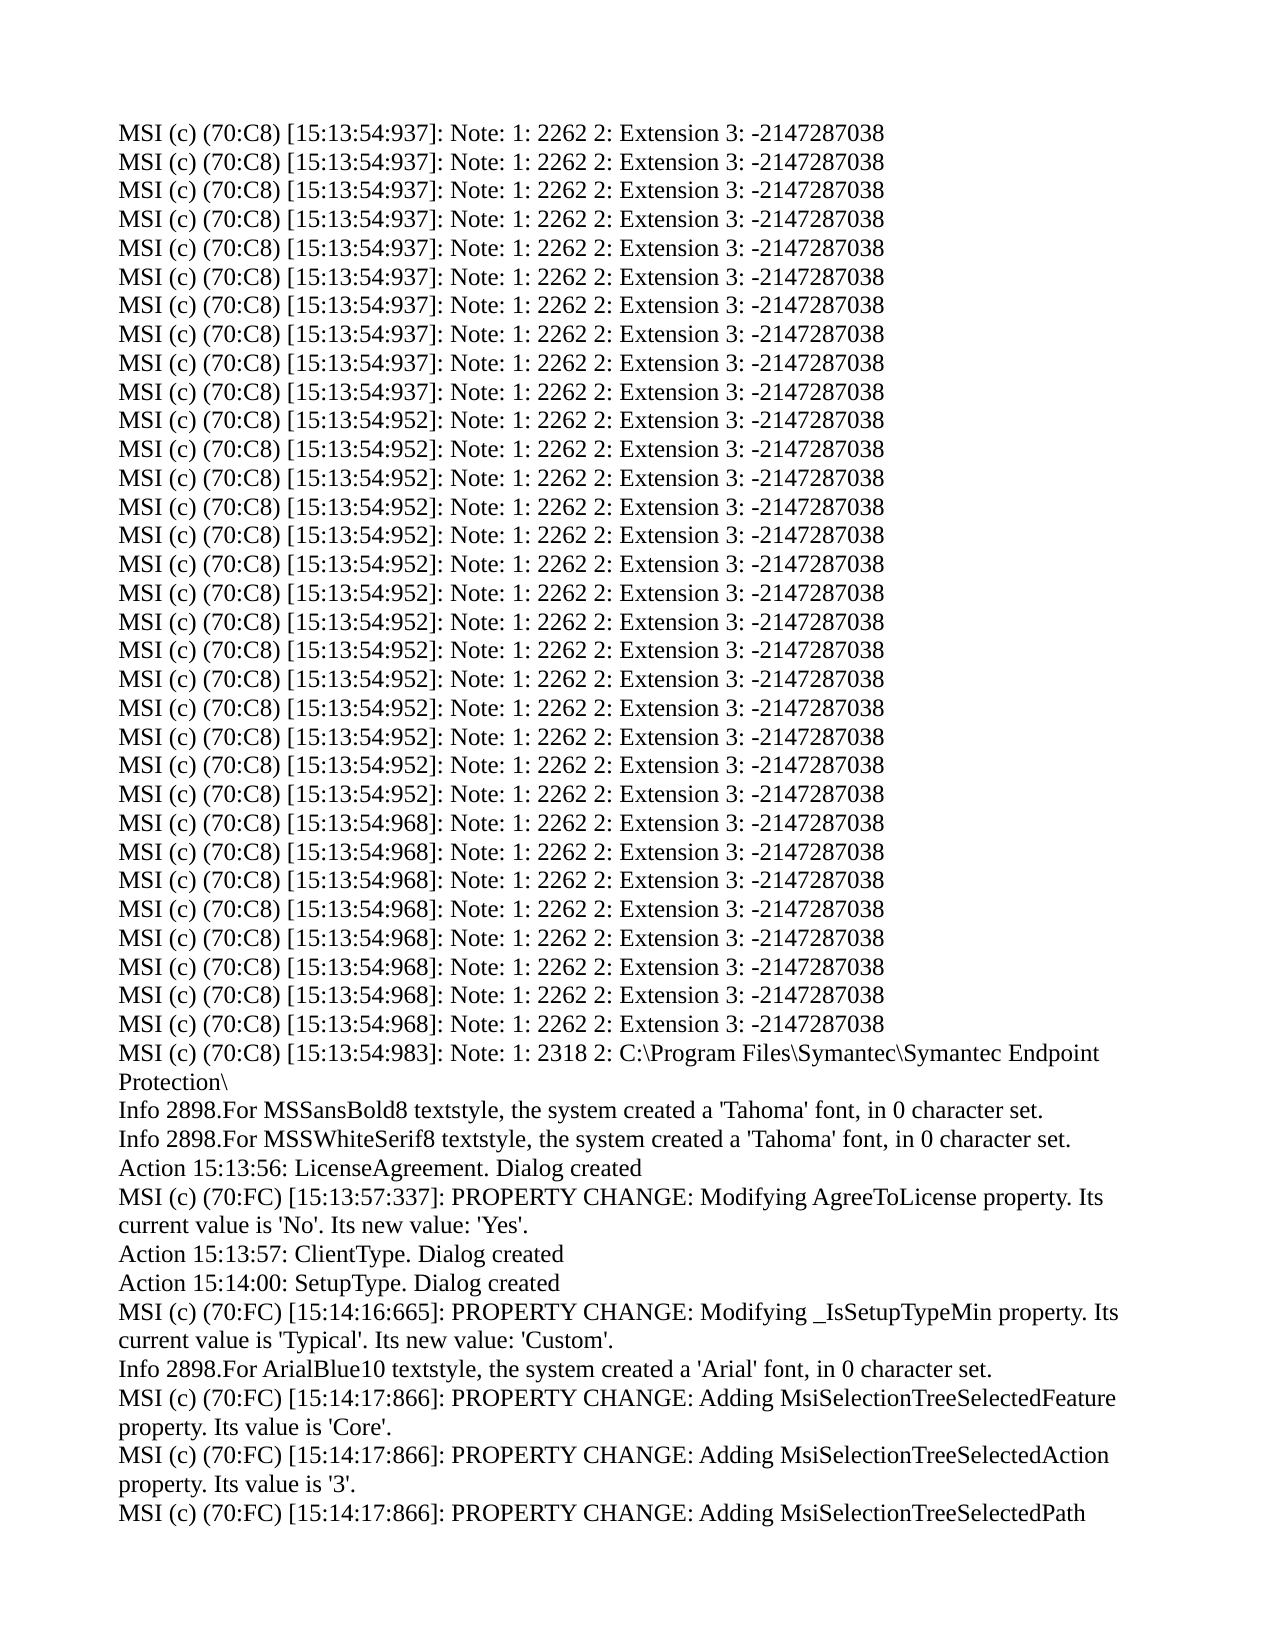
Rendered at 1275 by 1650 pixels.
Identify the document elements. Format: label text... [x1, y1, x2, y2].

text MSI (c) (70:FC) [15:14:16:665]: PROPERTY CHANGE: Modifying _IsSetupTypeMin property. Its current value is 'Typical'. Its new value: 'Custom'. [118, 1297, 1157, 1354]
text MSI (c) (70:C8) [15:13:54:937]: Note: 1: 2262 2: Extension 3: -2147287038 [118, 147, 1157, 176]
text Action 15:13:57: ClientType. Dialog created [118, 1239, 1157, 1268]
text MSI (c) (70:FC) [15:14:17:866]: PROPERTY CHANGE: Adding MsiSelectionTreeSelectedFeature property. Its value is 'Core'. [118, 1383, 1157, 1441]
text MSI (c) (70:C8) [15:13:54:952]: Note: 1: 2262 2: Extension 3: -2147287038 [118, 693, 1157, 722]
text MSI (c) (70:C8) [15:13:54:968]: Note: 1: 2262 2: Extension 3: -2147287038 [118, 837, 1157, 866]
text MSI (c) (70:C8) [15:13:54:952]: Note: 1: 2262 2: Extension 3: -2147287038 [118, 492, 1157, 521]
text MSI (c) (70:C8) [15:13:54:968]: Note: 1: 2262 2: Extension 3: -2147287038 [118, 808, 1157, 837]
text MSI (c) (70:C8) [15:13:54:937]: Note: 1: 2262 2: Extension 3: -2147287038 [118, 204, 1157, 233]
text MSI (c) (70:C8) [15:13:54:983]: Note: 1: 2318 2: C:\Program Files\Symantec\Symantec Endpoint Protection\ [118, 1038, 1157, 1096]
text MSI (c) (70:C8) [15:13:54:968]: Note: 1: 2262 2: Extension 3: -2147287038 [118, 894, 1157, 923]
text MSI (c) (70:C8) [15:13:54:937]: Note: 1: 2262 2: Extension 3: -2147287038 [118, 377, 1157, 406]
text MSI (c) (70:C8) [15:13:54:952]: Note: 1: 2262 2: Extension 3: -2147287038 [118, 664, 1157, 693]
text Info 2898.For MSSWhiteSerif8 textstyle, the system created a 'Tahoma' font, in 0 character set. [118, 1124, 1157, 1153]
text MSI (c) (70:C8) [15:13:54:968]: Note: 1: 2262 2: Extension 3: -2147287038 [118, 952, 1157, 981]
text Info 2898.For MSSansBold8 textstyle, the system created a 'Tahoma' font, in 0 character set. [118, 1096, 1157, 1124]
text MSI (c) (70:C8) [15:13:54:968]: Note: 1: 2262 2: Extension 3: -2147287038 [118, 866, 1157, 894]
text MSI (c) (70:C8) [15:13:54:968]: Note: 1: 2262 2: Extension 3: -2147287038 [118, 981, 1157, 1009]
text MSI (c) (70:C8) [15:13:54:937]: Note: 1: 2262 2: Extension 3: -2147287038 [118, 291, 1157, 319]
text MSI (c) (70:C8) [15:13:54:952]: Note: 1: 2262 2: Extension 3: -2147287038 [118, 779, 1157, 808]
text MSI (c) (70:C8) [15:13:54:937]: Note: 1: 2262 2: Extension 3: -2147287038 [118, 176, 1157, 204]
text MSI (c) (70:C8) [15:13:54:968]: Note: 1: 2262 2: Extension 3: -2147287038 [118, 1009, 1157, 1038]
text MSI (c) (70:C8) [15:13:54:952]: Note: 1: 2262 2: Extension 3: -2147287038 [118, 751, 1157, 779]
text MSI (c) (70:C8) [15:13:54:952]: Note: 1: 2262 2: Extension 3: -2147287038 [118, 636, 1157, 664]
text MSI (c) (70:FC) [15:14:17:866]: PROPERTY CHANGE: Adding MsiSelectionTreeSelectedPath [118, 1498, 1157, 1527]
text Action 15:13:56: LicenseAgreement. Dialog created [118, 1153, 1157, 1182]
text MSI (c) (70:C8) [15:13:54:937]: Note: 1: 2262 2: Extension 3: -2147287038 [118, 233, 1157, 262]
text Action 15:14:00: SetupType. Dialog created [118, 1268, 1157, 1297]
text MSI (c) (70:C8) [15:13:54:937]: Note: 1: 2262 2: Extension 3: -2147287038 [118, 348, 1157, 377]
text MSI (c) (70:C8) [15:13:54:952]: Note: 1: 2262 2: Extension 3: -2147287038 [118, 549, 1157, 578]
text MSI (c) (70:C8) [15:13:54:937]: Note: 1: 2262 2: Extension 3: -2147287038 [118, 319, 1157, 348]
text MSI (c) (70:C8) [15:13:54:952]: Note: 1: 2262 2: Extension 3: -2147287038 [118, 434, 1157, 463]
text Info 2898.For ArialBlue10 textstyle, the system created a 'Arial' font, in 0 character set. [118, 1354, 1157, 1383]
text MSI (c) (70:C8) [15:13:54:952]: Note: 1: 2262 2: Extension 3: -2147287038 [118, 578, 1157, 607]
text MSI (c) (70:FC) [15:14:17:866]: PROPERTY CHANGE: Adding MsiSelectionTreeSelectedAction property. Its value is '3'. [118, 1441, 1157, 1498]
text MSI (c) (70:C8) [15:13:54:968]: Note: 1: 2262 2: Extension 3: -2147287038 [118, 923, 1157, 952]
text MSI (c) (70:C8) [15:13:54:952]: Note: 1: 2262 2: Extension 3: -2147287038 [118, 607, 1157, 636]
text MSI (c) (70:C8) [15:13:54:952]: Note: 1: 2262 2: Extension 3: -2147287038 [118, 722, 1157, 751]
text MSI (c) (70:C8) [15:13:54:952]: Note: 1: 2262 2: Extension 3: -2147287038 [118, 521, 1157, 549]
text MSI (c) (70:FC) [15:13:57:337]: PROPERTY CHANGE: Modifying AgreeToLicense property. Its current value is 'No'. Its new value: 'Yes'. [118, 1182, 1157, 1239]
text MSI (c) (70:C8) [15:13:54:952]: Note: 1: 2262 2: Extension 3: -2147287038 [118, 406, 1157, 434]
text MSI (c) (70:C8) [15:13:54:937]: Note: 1: 2262 2: Extension 3: -2147287038 [118, 118, 1157, 147]
text MSI (c) (70:C8) [15:13:54:952]: Note: 1: 2262 2: Extension 3: -2147287038 [118, 463, 1157, 492]
text MSI (c) (70:C8) [15:13:54:937]: Note: 1: 2262 2: Extension 3: -2147287038 [118, 262, 1157, 291]
